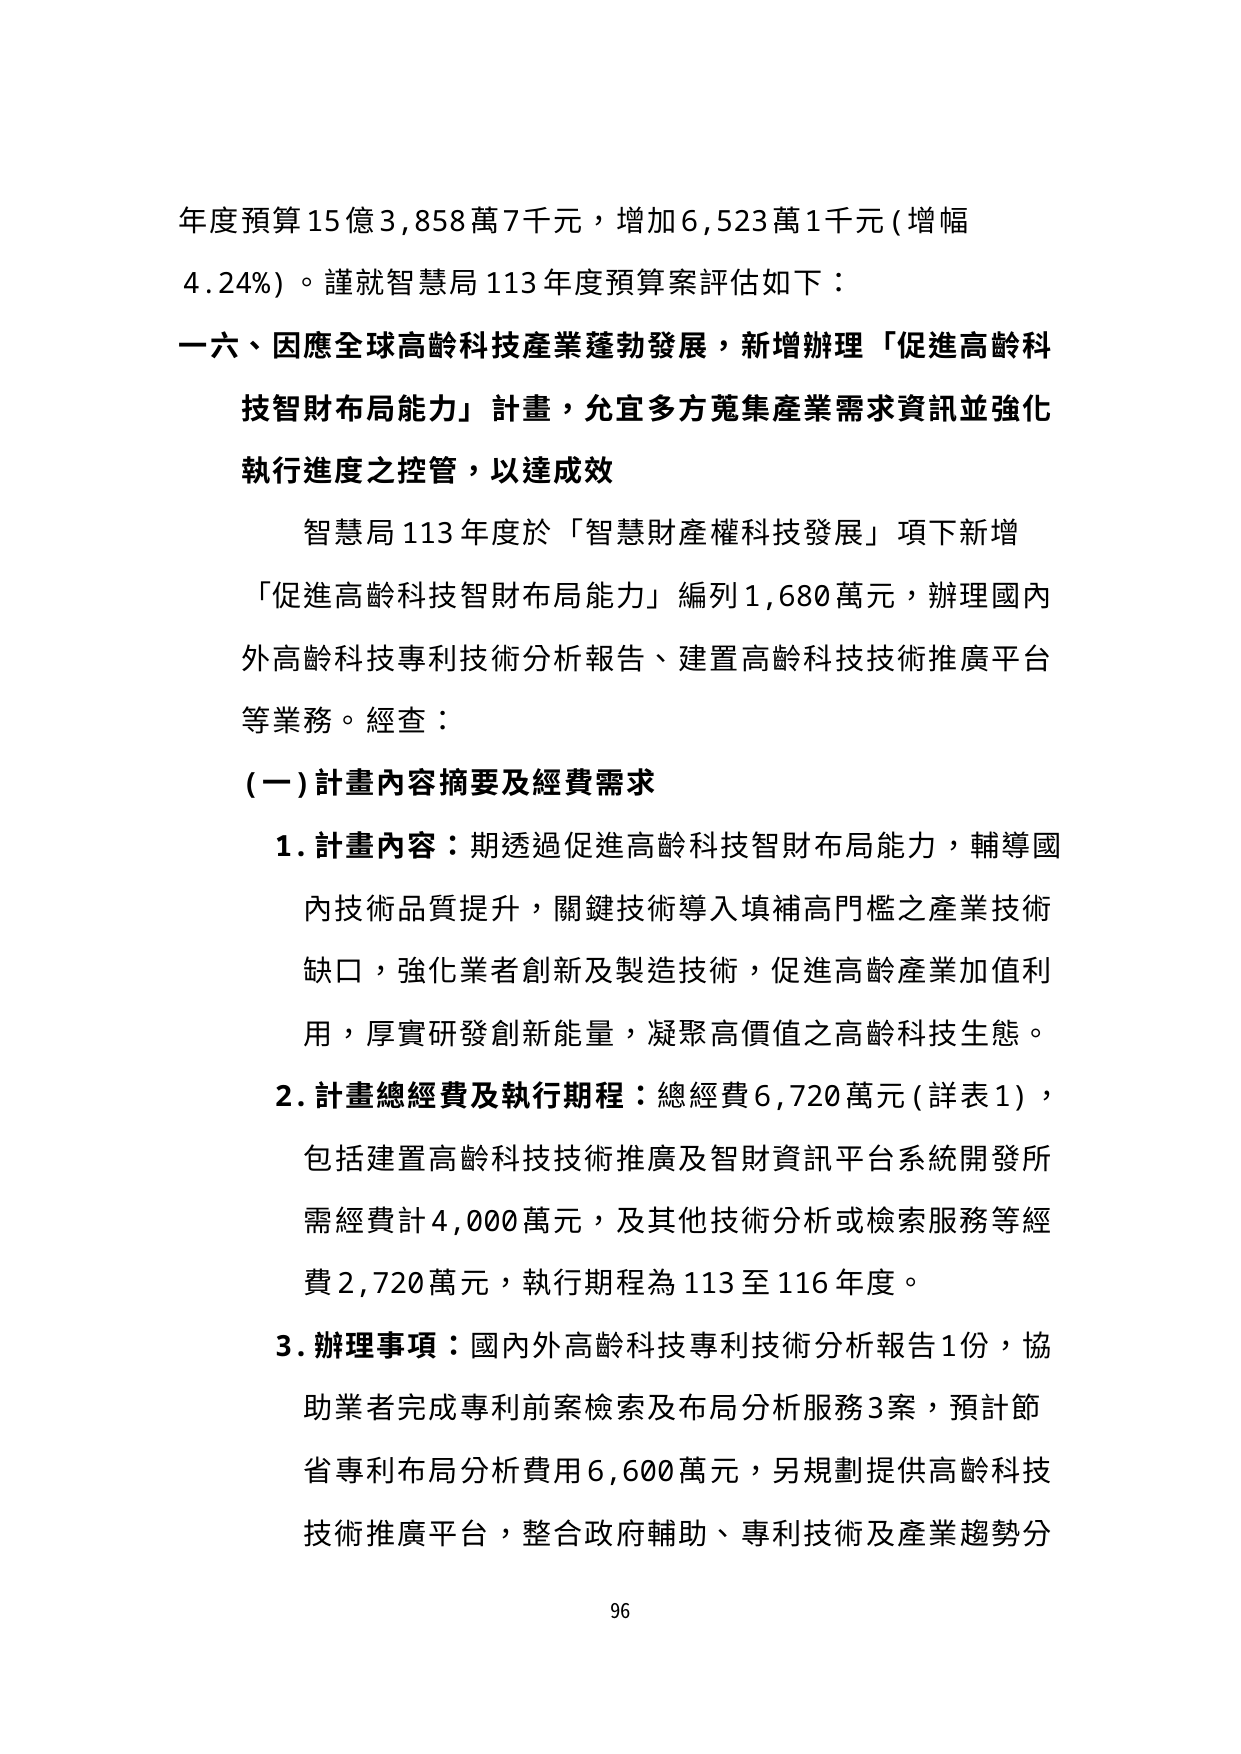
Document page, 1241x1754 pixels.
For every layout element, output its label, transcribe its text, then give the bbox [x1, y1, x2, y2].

text 2.計畫總經費及執行期程：總經費6,720萬元(詳表1)，包括建置高齡科技技術推廣及智財資訊平台系統開發所需經費計4,000萬元，及其他技術分析或檢索服務等經費2,720萬元，執行期程為113至116年度。 [266, 1052, 1063, 1302]
text 年度預算15億3,858萬7千元，增加6,523萬1千元(增幅4.24%)。謹就智慧局113年度預算案評估如下： [177, 177, 1063, 302]
text 智慧局113年度於「智慧財產權科技發展」項下新增「促進高齡科技智財布局能力」編列1,680萬元，辦理國內外高齡科技專利技術分析報告、建置高齡科技技術推廣平台等業務。經查： [236, 490, 1063, 740]
text 一六、因應全球高齡科技產業蓬勃發展，新增辦理「促進高齡科技智財布局能力」計畫，允宜多方蒐集產業需求資訊並強化執行進度之控管，以達成效 [177, 302, 1063, 490]
text (一)計畫內容摘要及經費需求 [236, 740, 1063, 802]
text 1.計畫內容：期透過促進高齡科技智財布局能力，輔導國內技術品質提升，關鍵技術導入填補高門檻之產業技術缺口，強化業者創新及製造技術，促進高齡產業加值利用，厚實研發創新能量，凝聚高價值之高齡科技生態。 [266, 802, 1063, 1052]
text 3.辦理事項：國內外高齡科技專利技術分析報告1份，協助業者完成專利前案檢索及布局分析服務3案，預計節省專利布局分析費用6,600萬元，另規劃提供高齡科技技術推廣平台，整合政府輔助、專利技術及產業趨勢分 [266, 1302, 1063, 1552]
